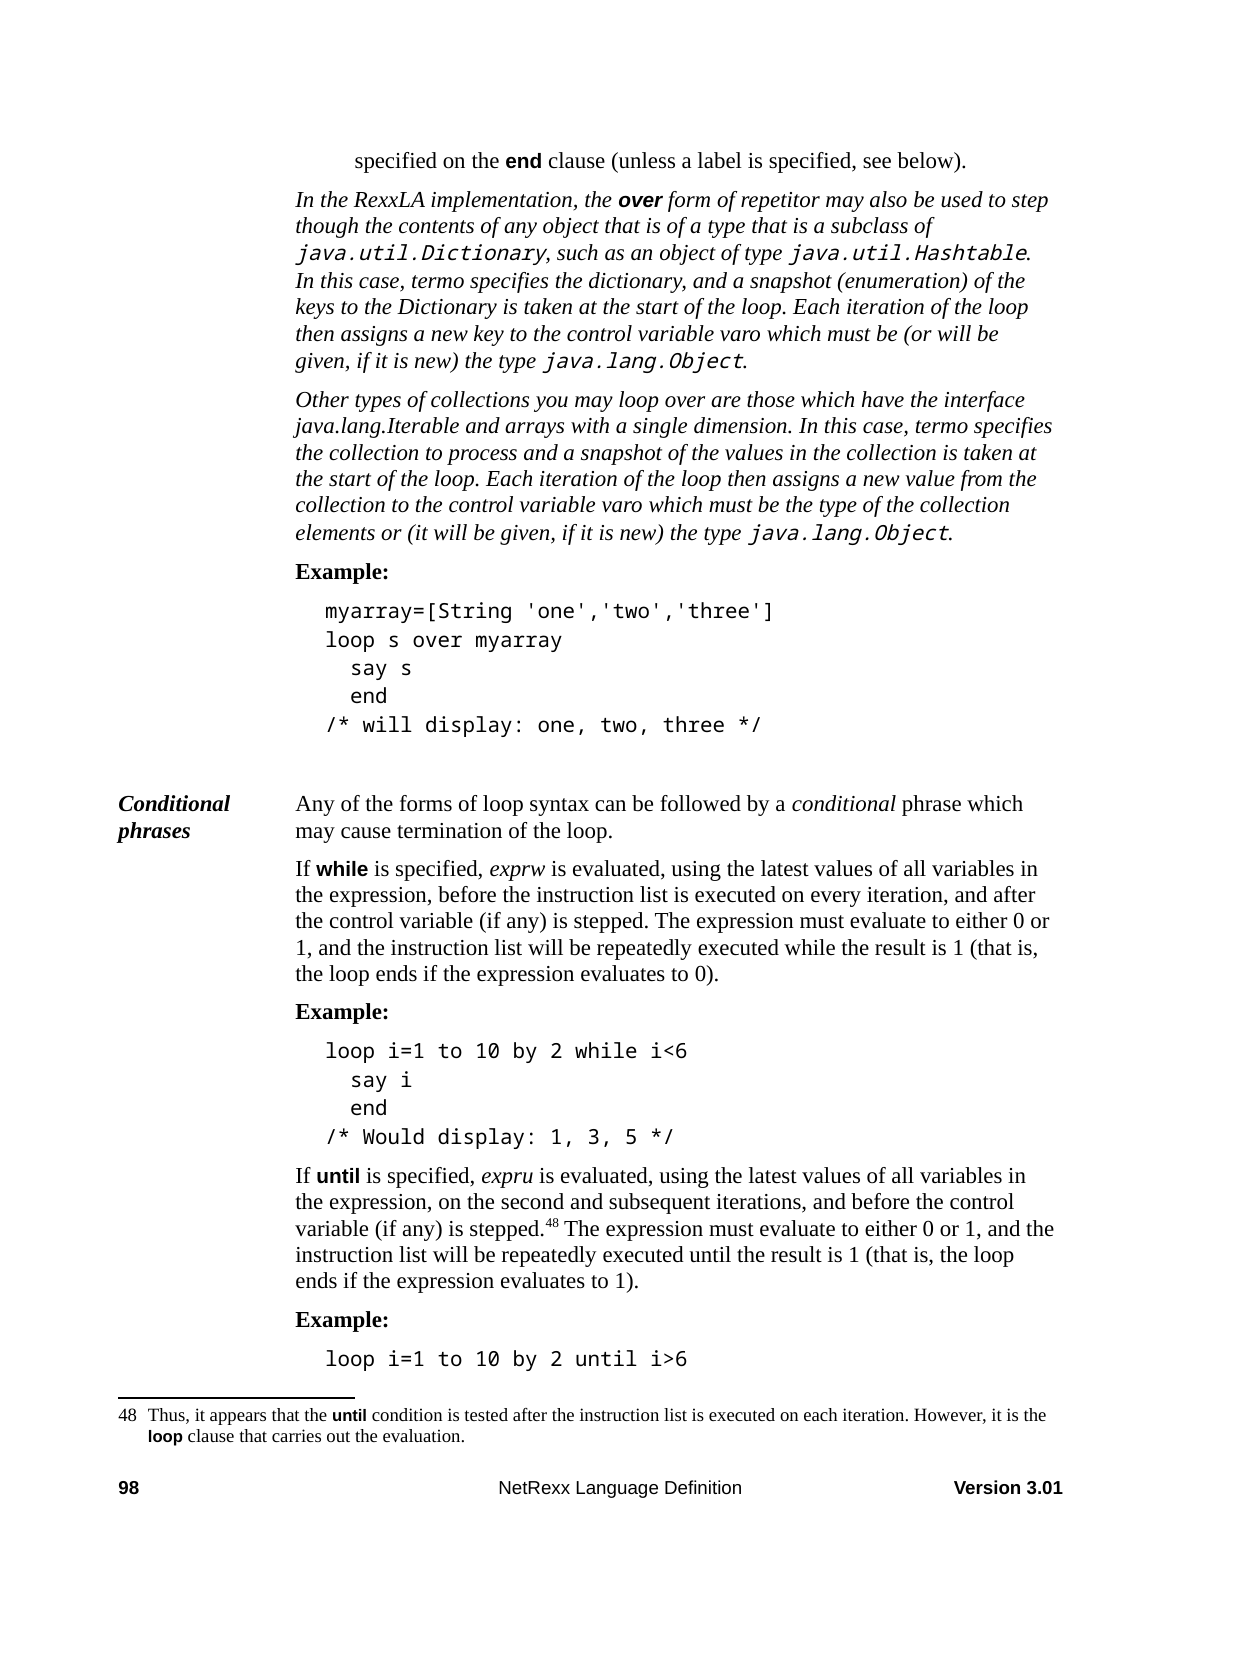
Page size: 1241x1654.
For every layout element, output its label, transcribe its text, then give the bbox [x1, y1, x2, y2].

table_cell specified on the end clause (unless a label is specified, see below). In the RexxLA implementation, the over form of repetitor may also be used to step though the contents of any object that is of a type that is a subclass of java.util.Dictionary, such as an object of type java.util.Hashtable. In this case, termo specifies the dictionary, and a snapshot (enumeration) of the keys to the Dictionary is taken at the start of the loop. Each iteration of the loop then assigns a new key to the control variable varo which must be (or will be given, if it is new) the type java.lang.Object. Other types of collections you may loop over are those which have the interface java.lang.Iterable and arrays with a single dimension. In this case, termo specifies the collection to process and a snapshot of the values in the collection is taken at the start of the loop. Each iteration of the loop then assigns a new value from the collection to the control variable varo which must be the type of the collection elements or (it will be given, if it is new) the type java.lang.Object. Example: myarray=[String 'one','two','three'] loop s over myarray say s end /* will display: one, two, three */ [295, 148, 1063, 790]
table_cell Any of the forms of loop syntax can be followed by a conditional phrase which may cause termination of the loop. If while is specified, exprw is evaluated, using the latest values of all variables in the expression, before the instruction list is executed on every iteration, and after the control variable (if any) is stepped. The expression must evaluate to either 0 or 1, and the instruction list will be repeatedly executed while the result is 1 (that is, the loop ends if the expression evaluates to 0). Example: loop i=1 to 10 by 2 while i<6 say i end /* Would display: 1, 3, 5 */ If until is specified, expru is evaluated, using the latest values of all variables in the expression, on the second and subsequent iterations, and before the control variable (if any) is stepped. The expression must evaluate to either 0 or 1, and the instruction list will be repeatedly executed until the result is 1 (that is, the loop ends if the expression evaluates to 1). Example: loop i=1 to 10 by 2 until i>6 [295, 790, 1063, 1372]
table_cell [118, 148, 295, 790]
table_cell Conditional phrases [118, 790, 295, 1372]
